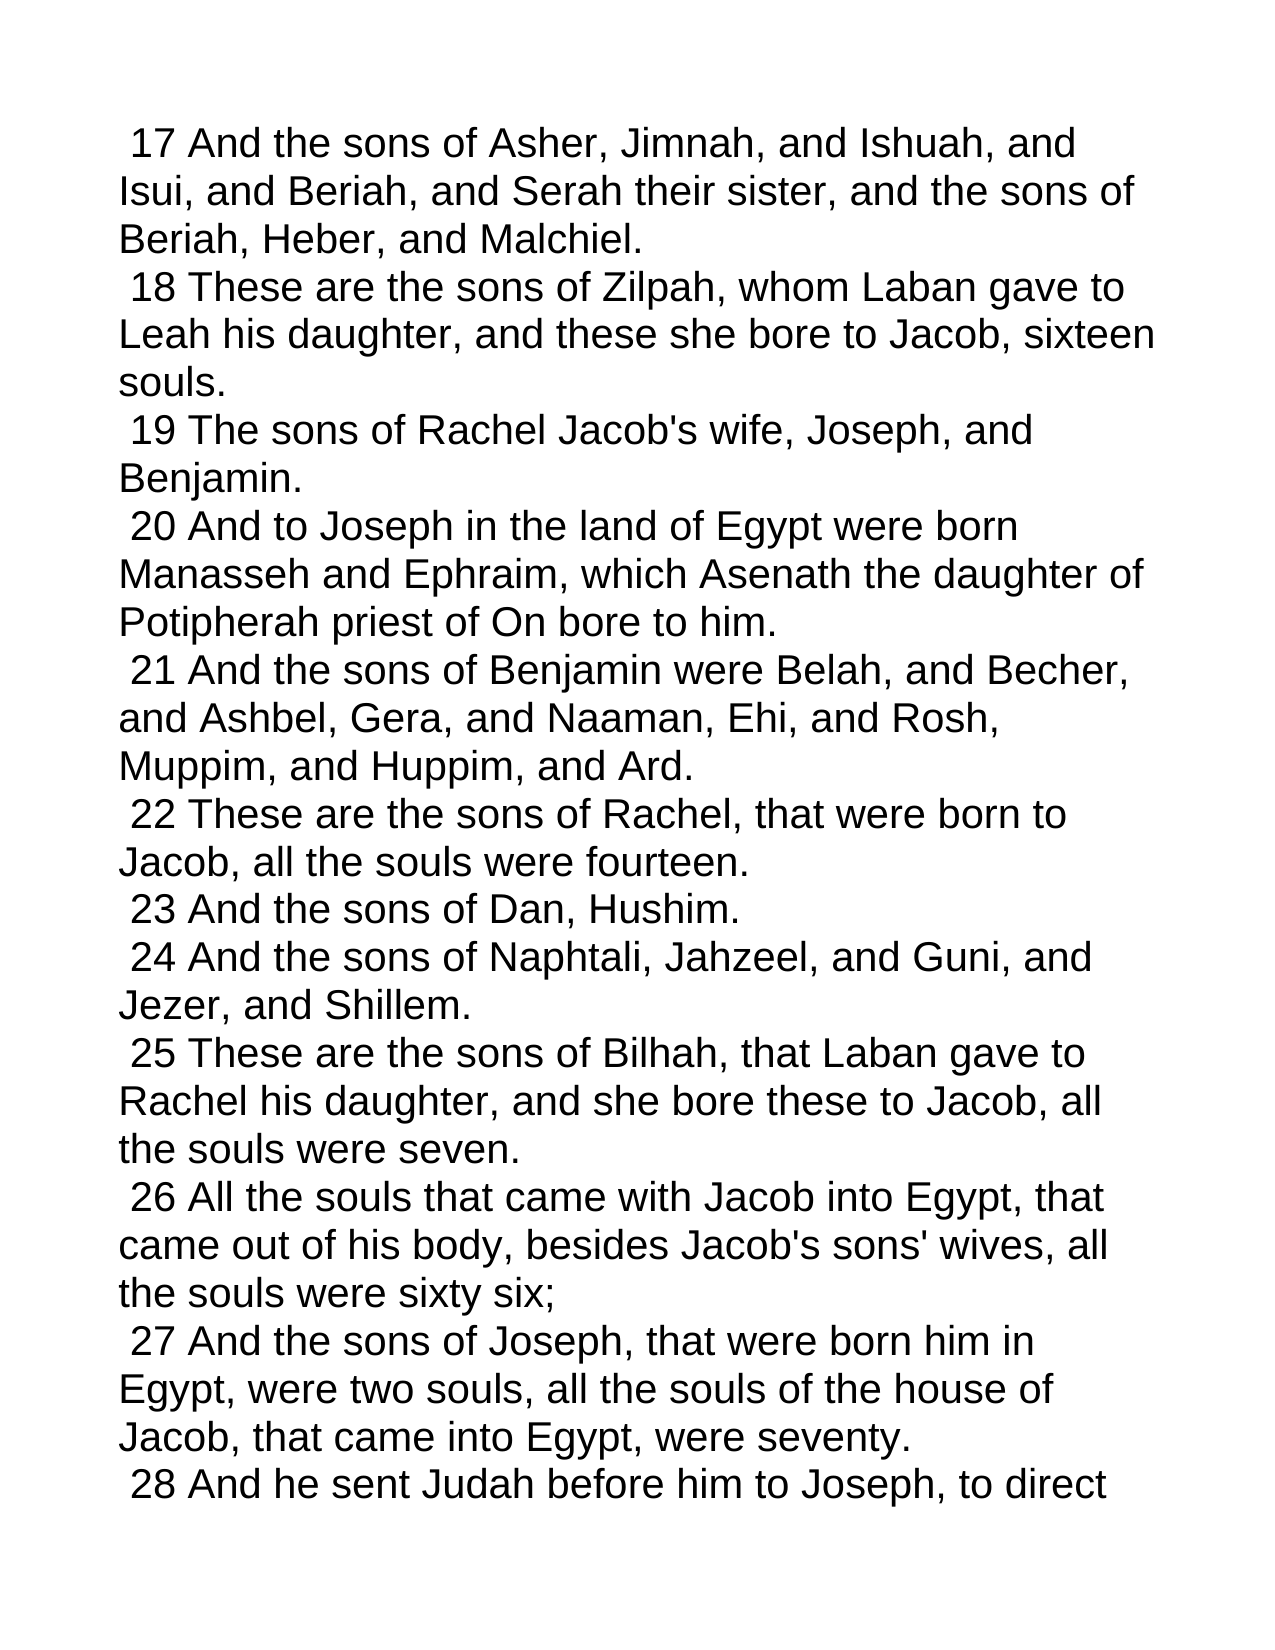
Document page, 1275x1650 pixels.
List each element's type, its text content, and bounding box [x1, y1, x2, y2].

text 27 And the sons of Joseph, that were born him in Egypt, were two souls, all the souls of the house of Jacob, that came into Egypt, were seventy. [118, 1316, 1157, 1460]
text 23 And the sons of Dan, Hushim. [118, 885, 1157, 933]
text 22 These are the sons of Rachel, that were born to Jacob, all the souls were fourteen. [118, 789, 1157, 885]
text 21 And the sons of Benjamin were Belah, and Becher, and Ashbel, Gera, and Naaman, Ehi, and Rosh, Muppim, and Huppim, and Ard. [118, 645, 1157, 789]
text 20 And to Joseph in the land of Egypt were born Manasseh and Ephraim, which Asenath the daughter of Potipherah priest of On bore to him. [118, 501, 1157, 645]
text 25 These are the sons of Bilhah, that Laban gave to Rachel his daughter, and she bore these to Jacob, all the souls were seven. [118, 1028, 1157, 1172]
text 18 These are the sons of Zilpah, whom Laban gave to Leah his daughter, and these she bore to Jacob, sixteen souls. [118, 262, 1157, 406]
text 24 And the sons of Naphtali, Jahzeel, and Guni, and Jezer, and Shillem. [118, 933, 1157, 1028]
text 28 And he sent Judah before him to Joseph, to direct [118, 1460, 1157, 1508]
text 17 And the sons of Asher, Jimnah, and Ishuah, and Isui, and Beriah, and Serah their sister, and the sons of Beriah, Heber, and Malchiel. [118, 118, 1157, 262]
text 26 All the souls that came with Jacob into Egypt, that came out of his body, besides Jacob's sons' wives, all the souls were sixty six; [118, 1172, 1157, 1316]
text 19 The sons of Rachel Jacob's wife, Joseph, and Benjamin. [118, 406, 1157, 501]
